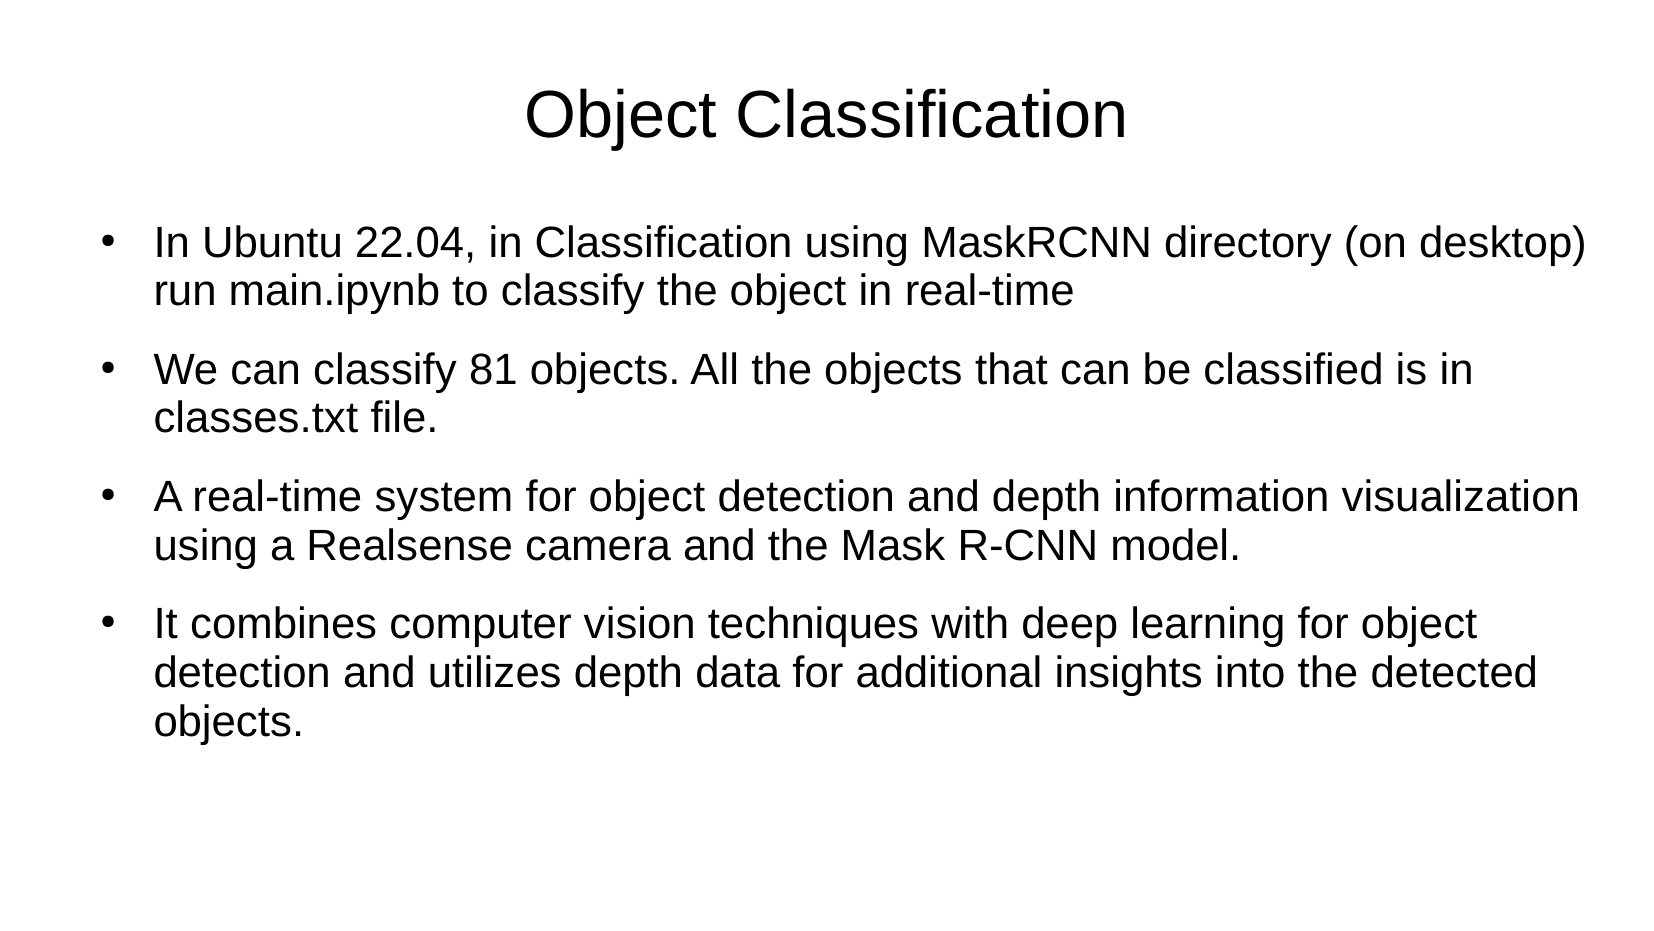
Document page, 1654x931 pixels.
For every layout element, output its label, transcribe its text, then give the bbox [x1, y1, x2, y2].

list In Ubuntu 22.04, in Classification using MaskRCNN directory (on desktop) run main.ipynb to classify the object in real-time We can classify 81 objects. All the objects that can be classified is in classes.txt file. A real-time system for object detection and depth information visualization using a Realsense camera and the Mask R-CNN model. It combines computer vision techniques with deep learning for object detection and utilizes depth data for additional insights into the detected objects. [82, 217, 1637, 914]
title Object Classification [82, 37, 1571, 193]
